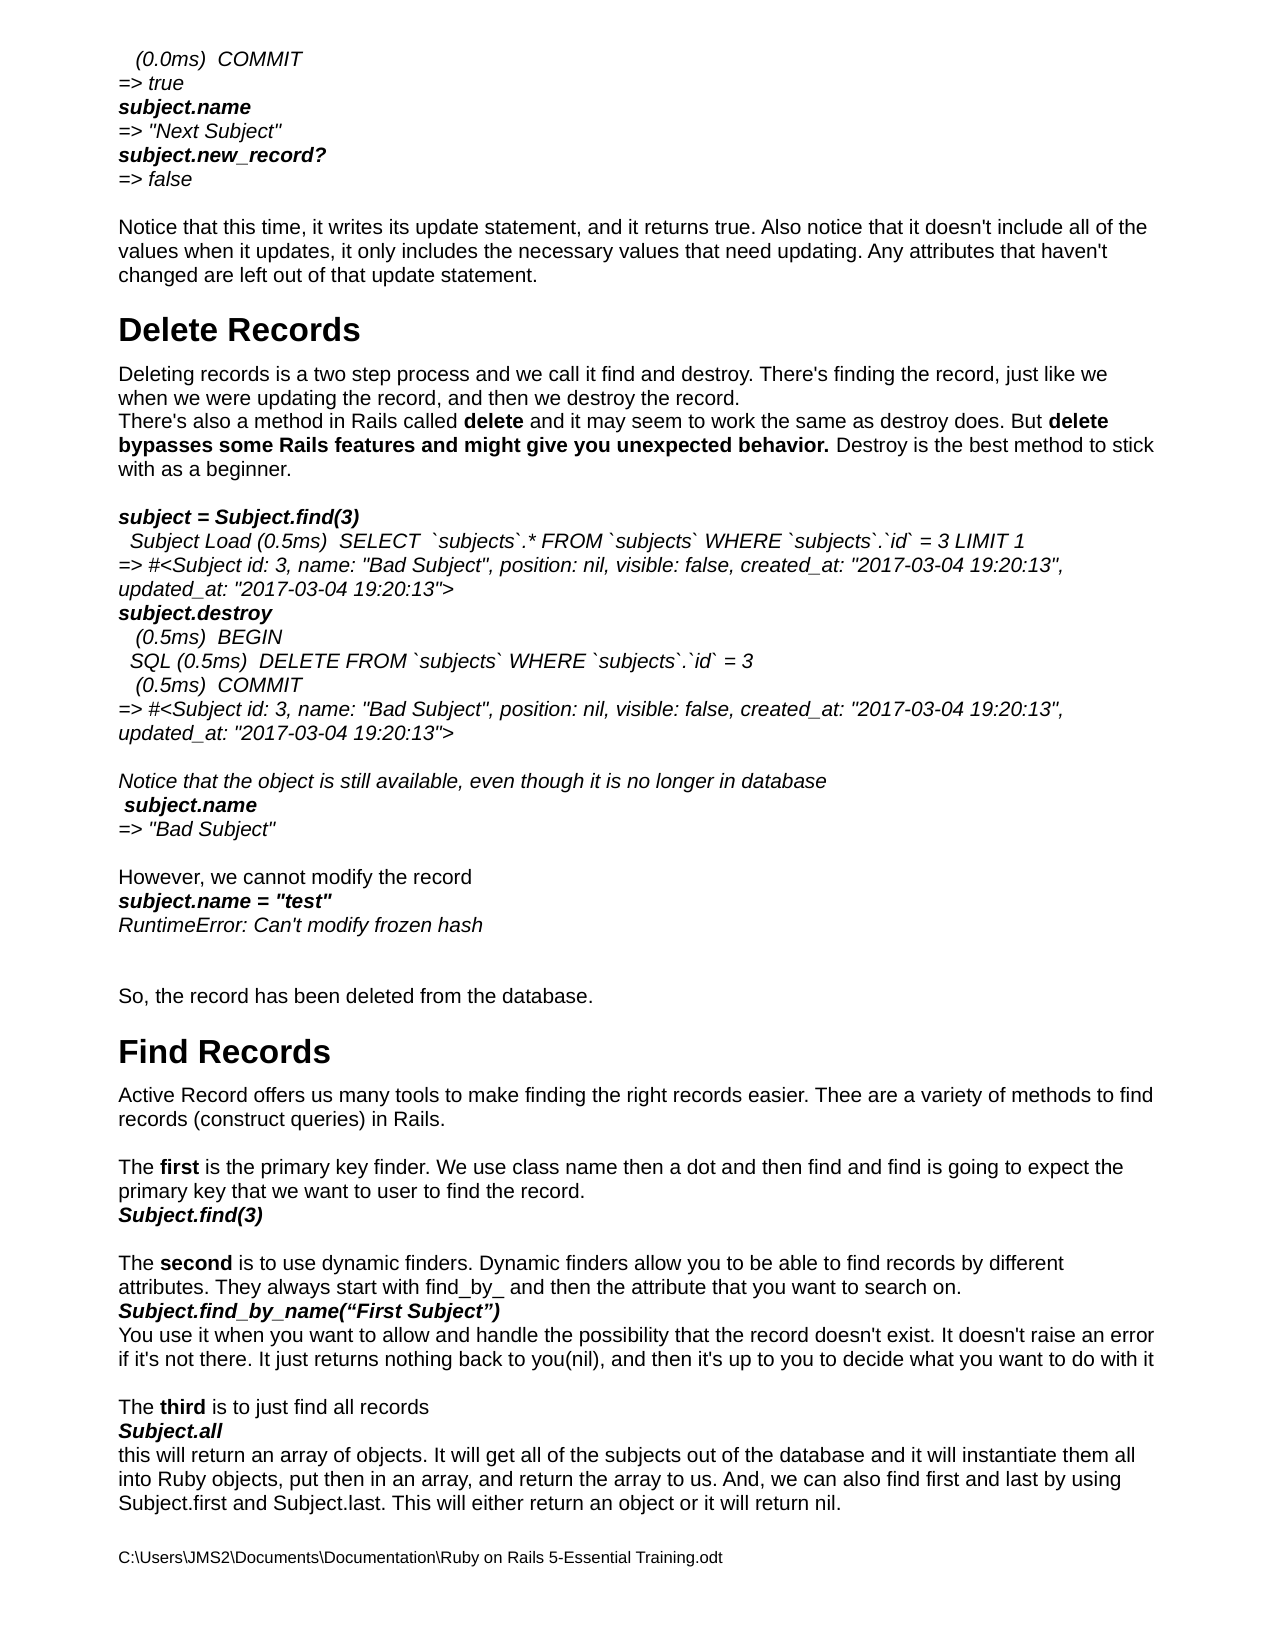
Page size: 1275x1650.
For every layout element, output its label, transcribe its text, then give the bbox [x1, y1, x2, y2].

text => "Bad Subject" [118, 817, 1157, 841]
text (0.0ms) COMMIT [118, 47, 1157, 71]
text => #<Subject id: 3, name: "Bad Subject", position: nil, visible: false, created_at: "2017-03-04 19:20:13", updated_at: "2017-03-04 19:20:13"> [118, 553, 1157, 601]
text subject.destroy [118, 601, 1157, 625]
text Notice that the object is still available, even though it is no longer in database [118, 769, 1157, 793]
text subject.name [118, 95, 1157, 119]
text So, the record has been deleted from the database. [118, 984, 1157, 1008]
text However, we cannot modify the record [118, 864, 1157, 888]
text The third is to just find all records [118, 1394, 1157, 1418]
text Subject.find_by_name(“First Subject”) [118, 1299, 1157, 1323]
text => "Next Subject" [118, 119, 1157, 143]
text subject.name [118, 793, 1157, 817]
text subject.new_record? [118, 143, 1157, 167]
text => #<Subject id: 3, name: "Bad Subject", position: nil, visible: false, created_at: "2017-03-04 19:20:13", updated_at: "2017-03-04 19:20:13"> [118, 697, 1157, 745]
subtitle Find Records [118, 1032, 1157, 1071]
text this will return an array of objects. It will get all of the subjects out of the database and it will instantiate them all into Ruby objects, put then in an array, and return the array to us. And, we can also find first and last by using Subject.first and Subject.last. This will either return an object or it will return nil. [118, 1442, 1157, 1514]
subtitle Delete Records [118, 310, 1157, 349]
text The first is the primary key finder. We use class name then a dot and then find and find is going to expect the primary key that we want to user to find the record. [118, 1155, 1157, 1203]
text (0.5ms) COMMIT [118, 673, 1157, 697]
text Subject.find(3) [118, 1203, 1157, 1227]
text SQL (0.5ms) DELETE FROM `subjects` WHERE `subjects`.`id` = 3 [118, 649, 1157, 673]
text Notice that this time, it writes its update statement, and it returns true. Also notice that it doesn't include all of the values when it updates, it only includes the necessary values that need updating. Any attributes that haven't changed are left out of that update statement. [118, 214, 1157, 286]
text There's also a method in Rails called delete and it may seem to work the same as destroy does. But delete bypasses some Rails features and might give you unexpected behavior. Destroy is the best method to stick with as a beginner. [118, 409, 1157, 481]
text => false [118, 167, 1157, 191]
text (0.5ms) BEGIN [118, 625, 1157, 649]
text => true [118, 71, 1157, 95]
text You use it when you want to allow and handle the possibility that the record doesn't exist. It doesn't raise an error if it's not there. It just returns nothing back to you(nil), and then it's up to you to decide what you want to do with it [118, 1323, 1157, 1371]
text The second is to use dynamic finders. Dynamic finders allow you to be able to find records by different attributes. They always start with find_by_ and then the attribute that you want to search on. [118, 1251, 1157, 1299]
text Subject Load (0.5ms) SELECT `subjects`.* FROM `subjects` WHERE `subjects`.`id` = 3 LIMIT 1 [118, 529, 1157, 553]
text Active Record offers us many tools to make finding the right records easier. Thee are a variety of methods to find records (construct queries) in Rails. [118, 1083, 1157, 1131]
text RuntimeError: Can't modify frozen hash [118, 912, 1157, 936]
text subject = Subject.find(3) [118, 505, 1157, 529]
text subject.name = "test" [118, 888, 1157, 912]
text Deleting records is a two step process and we call it find and destroy. There's finding the record, just like we when we were updating the record, and then we destroy the record. [118, 361, 1157, 409]
text Subject.all [118, 1418, 1157, 1442]
